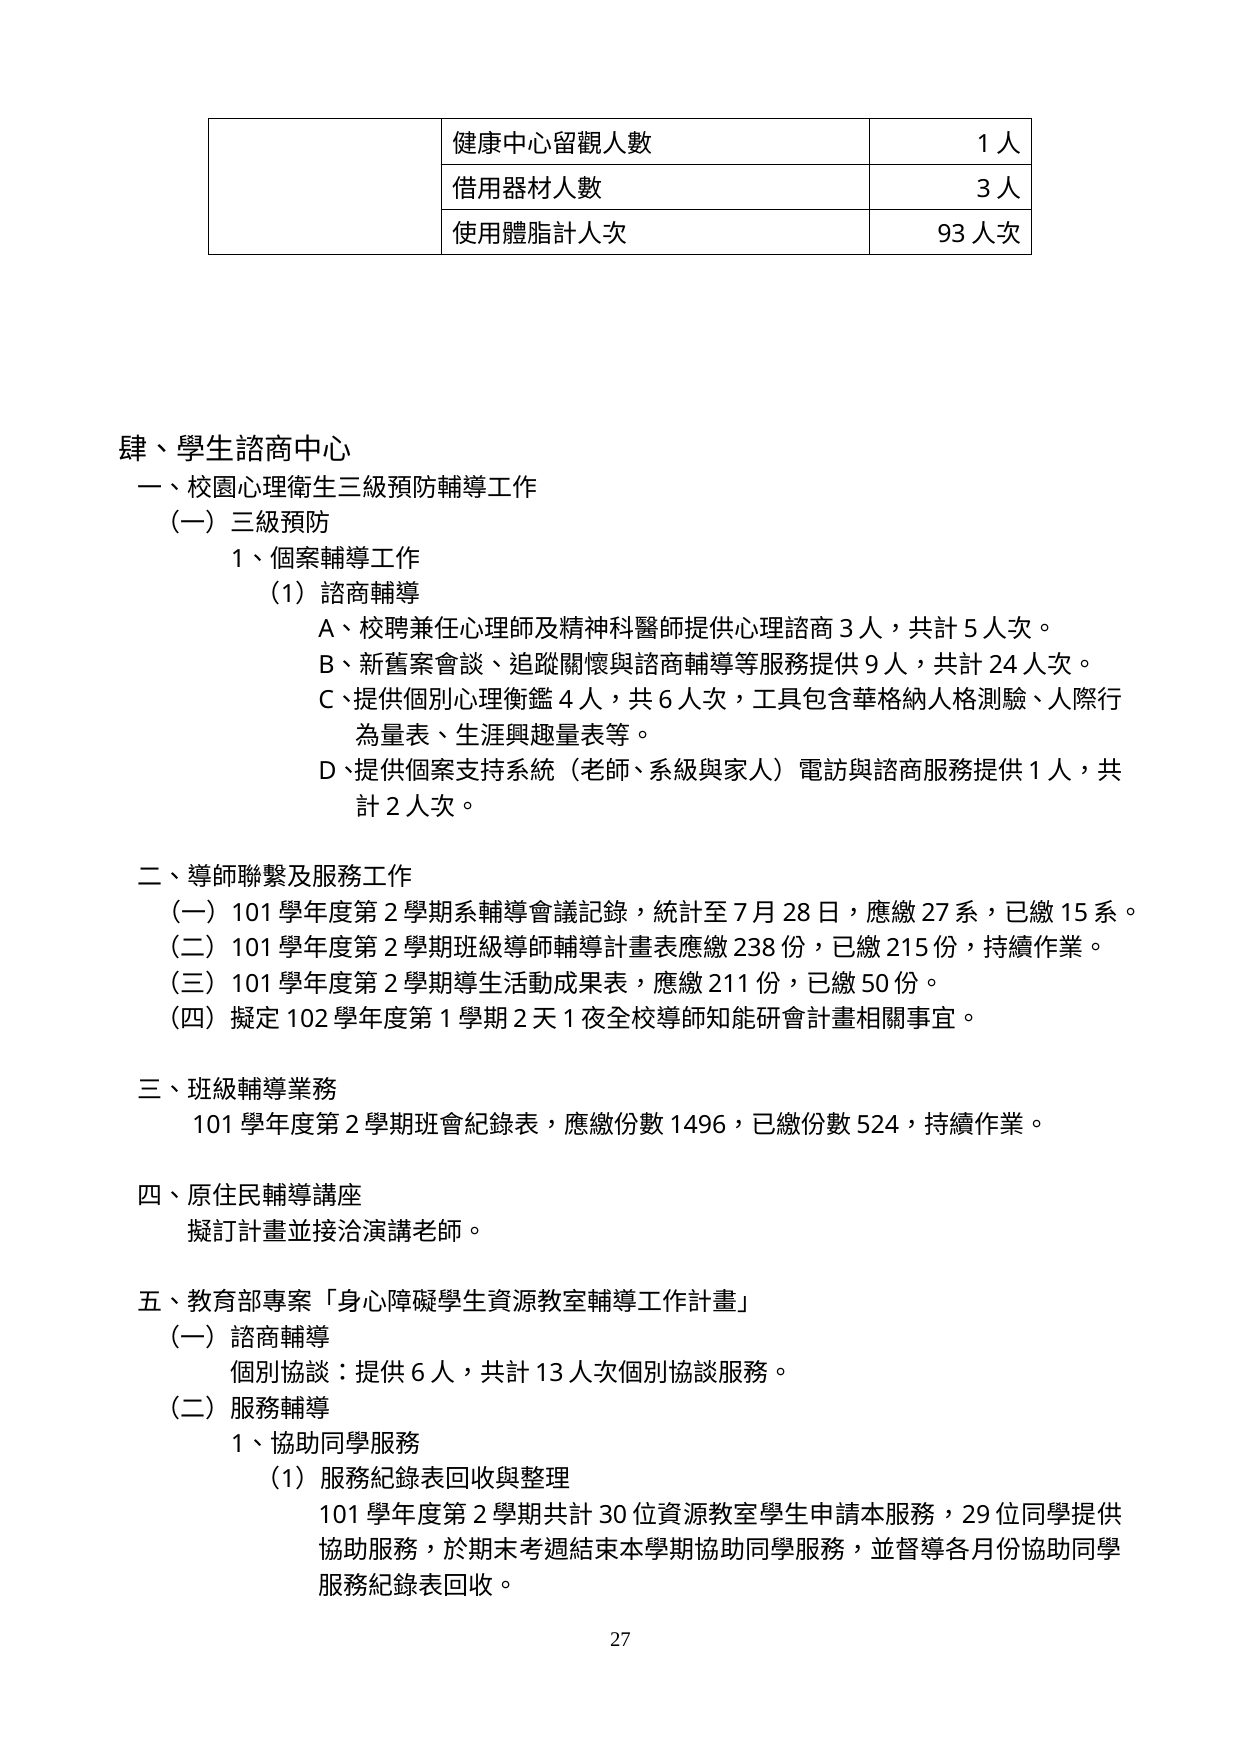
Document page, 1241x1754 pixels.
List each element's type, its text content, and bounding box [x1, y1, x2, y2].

text 三、班級輔導業務 [137, 1070, 1122, 1105]
table_cell 93人次 [870, 210, 1031, 254]
text D、提供個案支持系統（老師、系級與家人）電訪與諮商服務提供1人，共計2人次。 [318, 751, 1122, 822]
text （1）服務紀錄表回收與整理 [256, 1459, 1122, 1495]
text 1、協助同學服務 [231, 1424, 1122, 1459]
text （四）擬定102學年度第1學期2天1夜全校導師知能研會計畫相關事宜。 [156, 999, 1122, 1034]
text （二）服務輔導 [156, 1389, 1122, 1424]
text （三）101學年度第2學期導生活動成果表，應繳211份，已繳50份。 [156, 964, 1122, 999]
text 101學年度第2學期班會紀錄表，應繳份數1496，已繳份數524，持續作業。 [192, 1105, 1122, 1141]
subtitle B、新舊案會談、追蹤關懷與諮商輔導等服務提供9人，共計24人次。 [318, 645, 1122, 680]
text （1）諮商輔導 [256, 574, 1122, 609]
table_cell 借用器材人數 [442, 165, 869, 209]
text 101學年度第2學期共計30位資源教室學生申請本服務，29位同學提供協助服務，於期末考週結束本學期協助同學服務，並督導各月份協助同學服務紀錄表回收。 [318, 1495, 1122, 1601]
text 肆、學生諮商中心 [118, 426, 1122, 468]
subtitle A、校聘兼任心理師及精神科醫師提供心理諮商3人，共計5人次。 [318, 609, 1122, 645]
table_cell 使用體脂計人次 [442, 210, 869, 254]
table_cell 1人 [870, 119, 1031, 163]
text 二、導師聯繫及服務工作 [137, 857, 1122, 893]
text 個別協談：提供6人，共計13人次個別協談服務。 [231, 1353, 1122, 1389]
text 五、教育部專案「身心障礙學生資源教室輔導工作計畫」 [137, 1282, 1122, 1318]
table_cell 健康中心留觀人數 [442, 119, 869, 163]
text 1、個案輔導工作 [231, 539, 1122, 574]
text 四、原住民輔導講座 [137, 1176, 1122, 1212]
text （一）諮商輔導 [156, 1318, 1122, 1353]
text （二）101學年度第2學期班級導師輔導計畫表應繳238份，已繳215份，持續作業。 [156, 928, 1122, 964]
text （一）三級預防 [156, 503, 1122, 539]
table_cell [209, 119, 441, 254]
text C、提供個別心理衡鑑4人，共6人次，工具包含華格納人格測驗、人際行為量表、生涯興趣量表等。 [318, 680, 1122, 751]
text 擬訂計畫並接洽演講老師。 [187, 1212, 1122, 1247]
text 一、校園心理衛生三級預防輔導工作 [137, 468, 1122, 503]
text （一）101學年度第2學期系輔導會議記錄，統計至7月28日，應繳27系，已繳15系。 [156, 893, 1122, 928]
table_cell 3人 [870, 165, 1031, 209]
